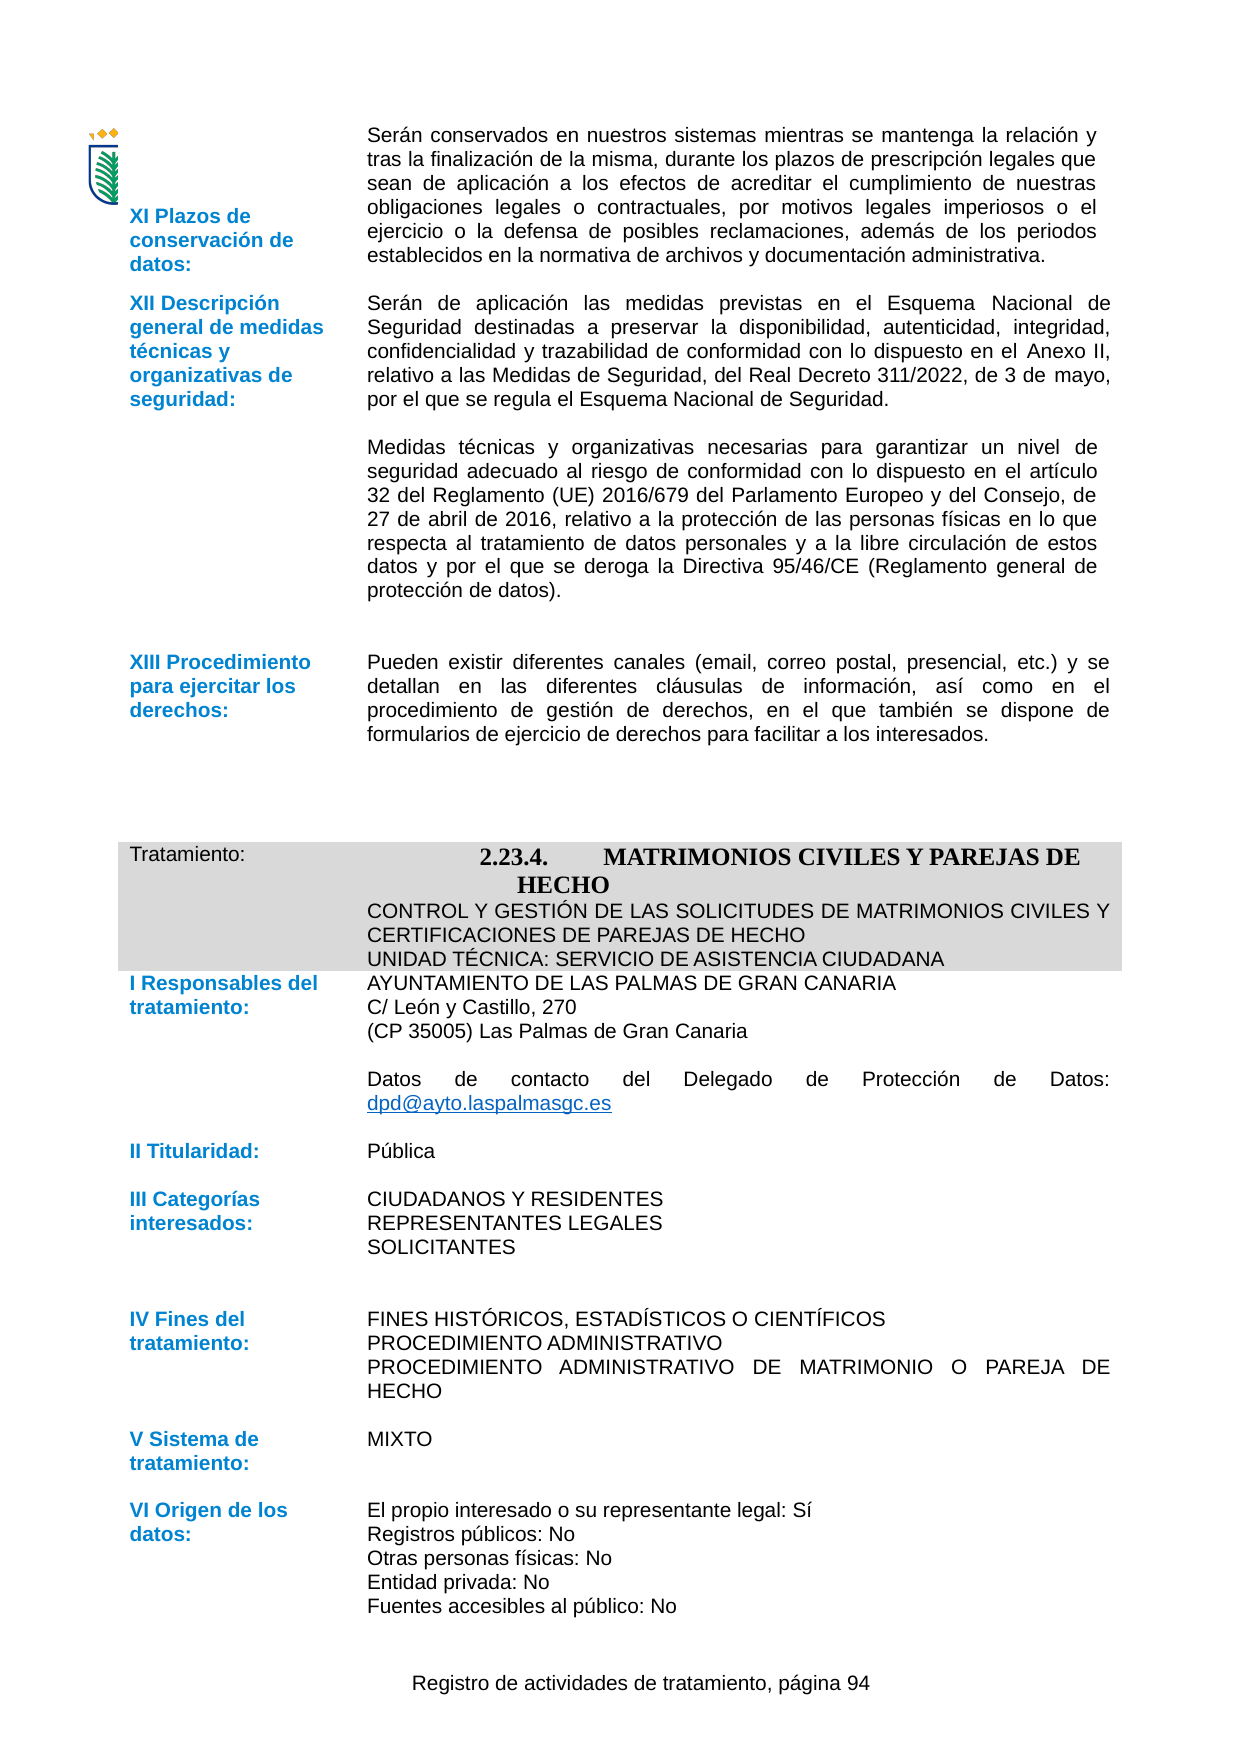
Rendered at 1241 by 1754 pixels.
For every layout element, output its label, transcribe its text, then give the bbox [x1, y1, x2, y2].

table_cell II Titularidad: [118, 1139, 356, 1187]
table_header MATRIMONIOS CIVILES Y PAREJAS DE HECHO CONTROL Y GESTIÓN DE LAS SOLICITUDES DE MATRIMONIOS CIVILES Y CERTIFICACIONES DE PAREJAS DE HECHO UNIDAD TÉCNICA: SERVICIO DE ASISTENCIA CIUDADANA [356, 842, 1122, 971]
table_cell I Responsables del tratamiento: [118, 971, 356, 1139]
table_cell Pública [356, 1139, 1122, 1187]
table_cell XII Descripción general de medidas técnicas y organizativas de seguridad: [118, 291, 356, 650]
table_cell MIXTO [356, 1426, 1122, 1498]
table_cell [356, 99, 1122, 123]
table_cell VI Origen de los datos: [118, 1498, 356, 1618]
table_cell Serán conservados en nuestros sistemas mientras se mantenga la relación y tras la finalización de la misma, durante los plazos de prescripción legales que sean de aplicación a los efectos de acreditar el cumplimiento de nuestras obligaciones legales o contractuales, por motivos legales imperiosos o el ejercicio o la defensa de posibles reclamaciones, además de los periodos establecidos en la normativa de archivos y documentación administrativa. [356, 123, 1122, 291]
table_cell AYUNTAMIENTO DE LAS PALMAS DE GRAN CANARIA C/ León y Castillo, 270 (CP 35005) Las Palmas de Gran Canaria Datos de contacto del Delegado de Protección de Datos: dpd@ayto.laspalmasgc.es [356, 971, 1122, 1139]
table_cell FINES HISTÓRICOS, ESTADÍSTICOS O CIENTÍFICOS PROCEDIMIENTO ADMINISTRATIVO PROCEDIMIENTO ADMINISTRATIVO DE MATRIMONIO O PAREJA DE HECHO [356, 1307, 1122, 1426]
table_cell Pueden existir diferentes canales (email, correo postal, presencial, etc.) y se detallan en las diferentes cláusulas de información, así como en el procedimiento de gestión de derechos, en el que también se dispone de formularios de ejercicio de derechos para facilitar a los interesados. [356, 650, 1122, 794]
table_cell Serán de aplicación las medidas previstas en el Esquema Nacional de Seguridad destinadas a preservar la disponibilidad, autenticidad, integridad, confidencialidad y trazabilidad de conformidad con lo dispuesto en el Anexo II, relativo a las Medidas de Seguridad, del Real Decreto 311/2022, de 3 de mayo, por el que se regula el Esquema Nacional de Seguridad. Medidas técnicas y organizativas necesarias para garantizar un nivel de seguridad adecuado al riesgo de conformidad con lo dispuesto en el artículo 32 del Reglamento (UE) 2016/679 del Parlamento Europeo y del Consejo, de 27 de abril de 2016, relativo a la protección de las personas físicas en lo que respecta al tratamiento de datos personales y a la libre circulación de estos datos y por el que se deroga la Directiva 95/46/CE (Reglamento general de protección de datos). [356, 291, 1122, 650]
table_cell V Sistema de tratamiento: [118, 1426, 356, 1498]
table_header Tratamiento: [118, 842, 356, 971]
table_cell III Categorías interesados: [118, 1187, 356, 1307]
table_cell [118, 99, 356, 123]
table_cell XI Plazos de conservación de datos: [118, 123, 356, 291]
picture [88, 128, 118, 205]
table_cell CIUDADANOS Y RESIDENTES REPRESENTANTES LEGALES SOLICITANTES [356, 1187, 1122, 1307]
table_cell IV Fines del tratamiento: [118, 1307, 356, 1426]
table_cell El propio interesado o su representante legal: Sí Registros públicos: No Otras personas físicas: No Entidad privada: No Fuentes accesibles al público: No [356, 1498, 1122, 1618]
table_cell XIII Procedimiento para ejercitar los derechos: [118, 650, 356, 794]
